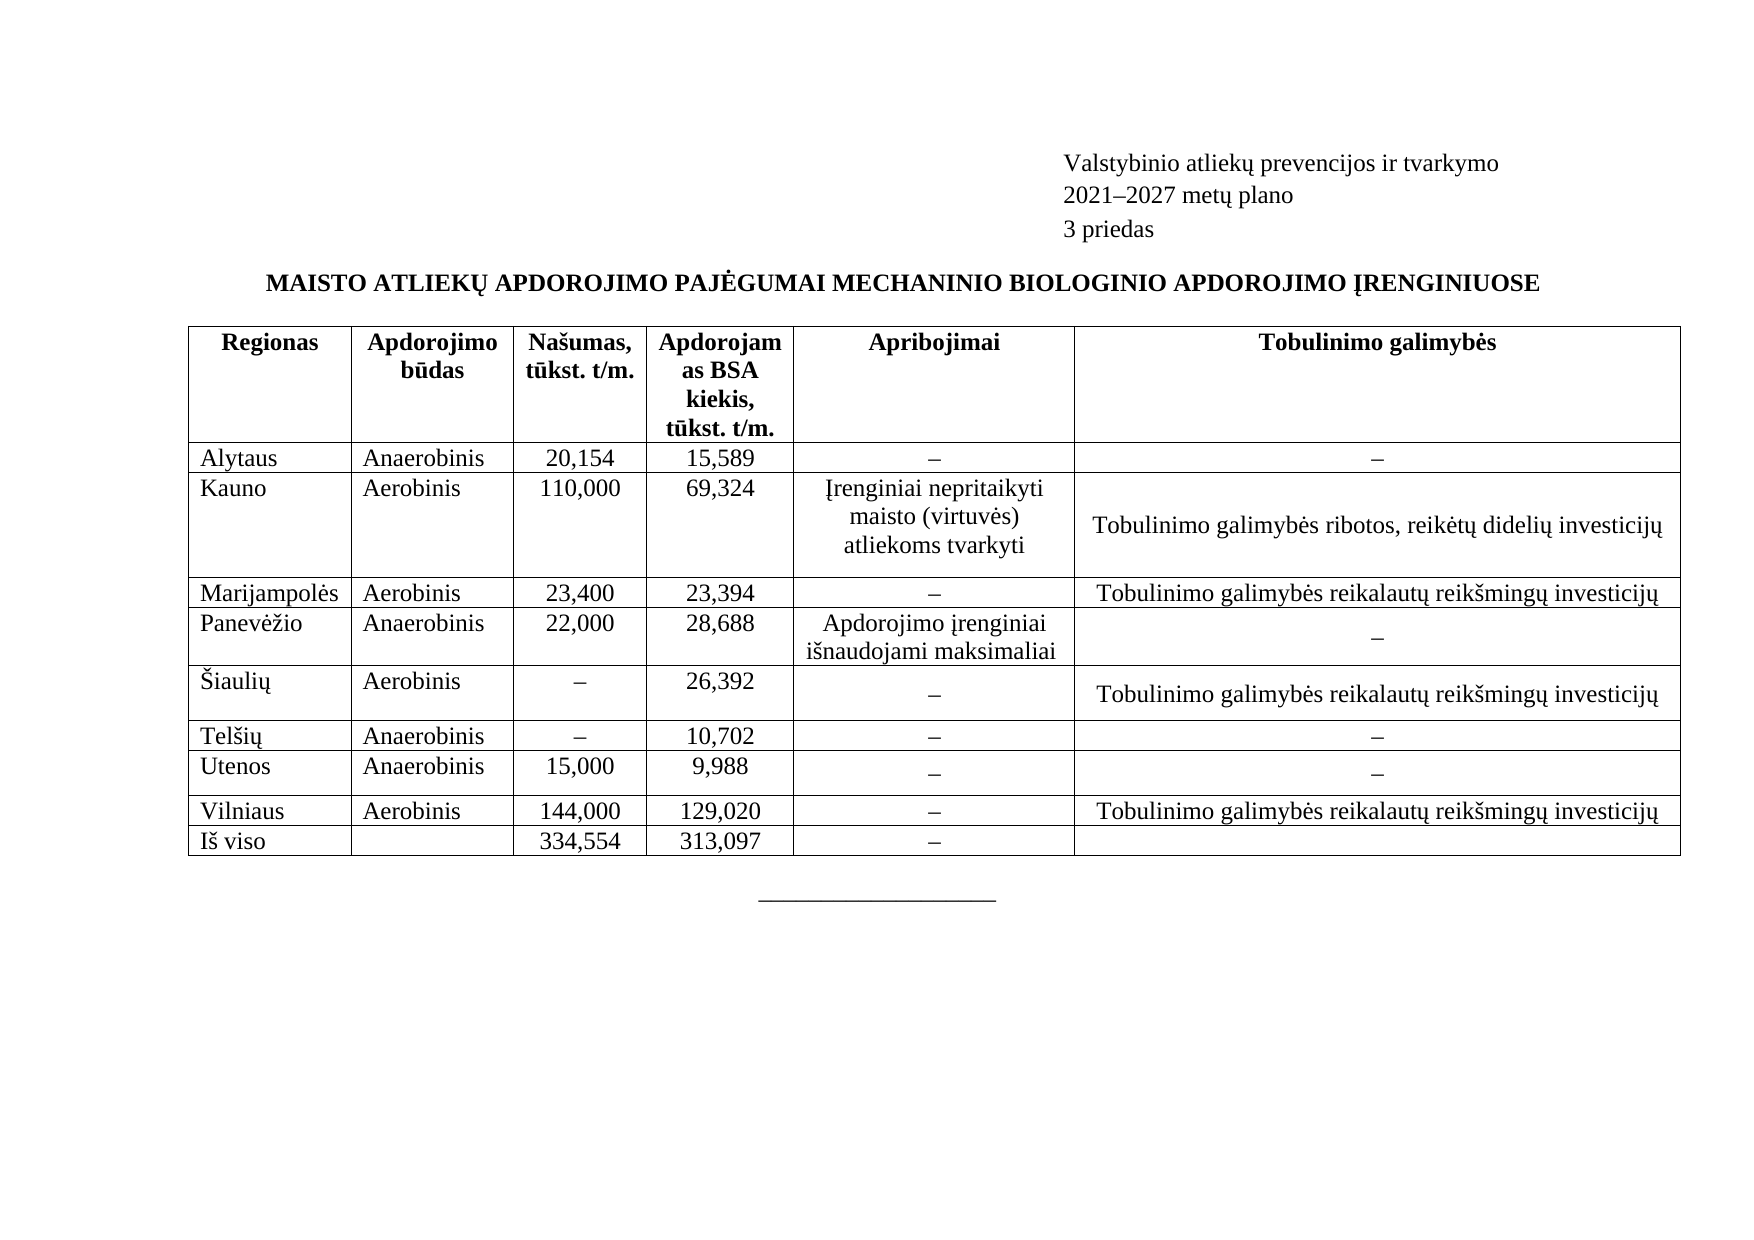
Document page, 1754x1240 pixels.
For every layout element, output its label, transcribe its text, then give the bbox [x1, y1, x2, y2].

table_cell 23,394 [647, 578, 793, 607]
table_cell – [794, 751, 1074, 795]
table_cell – [794, 666, 1074, 720]
table_cell Aerobinis [352, 666, 513, 720]
table_cell Anaerobinis [352, 721, 513, 750]
table_cell – [794, 443, 1074, 472]
table_cell 22,000 [514, 608, 646, 665]
table_cell – [794, 721, 1074, 750]
table_cell Iš viso [189, 826, 351, 854]
table_cell Šiaulių [189, 666, 351, 720]
table_cell – [1075, 721, 1680, 750]
table_cell Tobulinimo galimybės ribotos, reikėtų didelių investicijų [1075, 473, 1680, 577]
table_header Apribojimai [794, 327, 1074, 442]
table_header Apdorojimo būdas [352, 327, 513, 442]
table_cell Anaerobinis [352, 608, 513, 665]
table_cell [352, 826, 513, 854]
table_cell Tobulinimo galimybės reikalautų reikšmingų investicijų [1075, 796, 1680, 825]
table_cell Apdorojimo įrenginiai išnaudojami maksimaliai [794, 608, 1074, 665]
table_cell Vilniaus [189, 796, 351, 825]
text MAISTO ATLIEKŲ APDOROJIMO PAJĖGUMAI MECHANINIO BIOLOGINIO APDOROJIMO ĮRENGINIUOSE [177, 268, 1636, 297]
table_cell Panevėžio [189, 608, 351, 665]
table_cell – [794, 796, 1074, 825]
table_cell Aerobinis [352, 796, 513, 825]
table_cell [1075, 826, 1680, 854]
table_cell – [1075, 608, 1680, 665]
table_cell 15,000 [514, 751, 646, 795]
table_cell – [794, 578, 1074, 607]
table_cell Anaerobinis [352, 443, 513, 472]
table_cell Aerobinis [352, 473, 513, 577]
table_cell 69,324 [647, 473, 793, 577]
table_cell Tobulinimo galimybės reikalautų reikšmingų investicijų [1075, 666, 1680, 720]
text 3 priedas [1063, 214, 1636, 242]
table_cell 129,020 [647, 796, 793, 825]
table_cell 15,589 [647, 443, 793, 472]
table_cell 10,702 [647, 721, 793, 750]
table_cell 334,554 [514, 826, 646, 854]
table_header Regionas [189, 327, 351, 442]
table_header Našumas, tūkst. t/m. [514, 327, 646, 442]
table_cell Tobulinimo galimybės reikalautų reikšmingų investicijų [1075, 578, 1680, 607]
table_cell – [514, 666, 646, 720]
table_cell 313,097 [647, 826, 793, 854]
table_cell 144,000 [514, 796, 646, 825]
table_header Tobulinimo galimybės [1075, 327, 1680, 442]
table_cell Įrenginiai nepritaikyti maisto (virtuvės) atliekoms tvarkyti [794, 473, 1074, 577]
table_header Apdorojamas BSA kiekis, tūkst. t/m. [647, 327, 793, 442]
table_cell – [1075, 443, 1680, 472]
text ––––––––––––––––––– [118, 884, 1636, 913]
table_cell – [794, 826, 1074, 854]
table_cell Alytaus [189, 443, 351, 472]
table_cell Telšių [189, 721, 351, 750]
table_cell Utenos [189, 751, 351, 795]
table_cell 26,392 [647, 666, 793, 720]
table_cell 110,000 [514, 473, 646, 577]
text 2021–2027 metų plano [1063, 181, 1636, 209]
table_cell – [514, 721, 646, 750]
text Valstybinio atliekų prevencijos ir tvarkymo [1063, 148, 1636, 176]
table_cell Anaerobinis [352, 751, 513, 795]
table_cell – [1075, 751, 1680, 795]
table_cell 28,688 [647, 608, 793, 665]
table_cell Kauno [189, 473, 351, 577]
table_cell 23,400 [514, 578, 646, 607]
table_cell 9,988 [647, 751, 793, 795]
table_cell 20,154 [514, 443, 646, 472]
table_cell Aerobinis [352, 578, 513, 607]
table_cell Marijampolės [189, 578, 351, 607]
